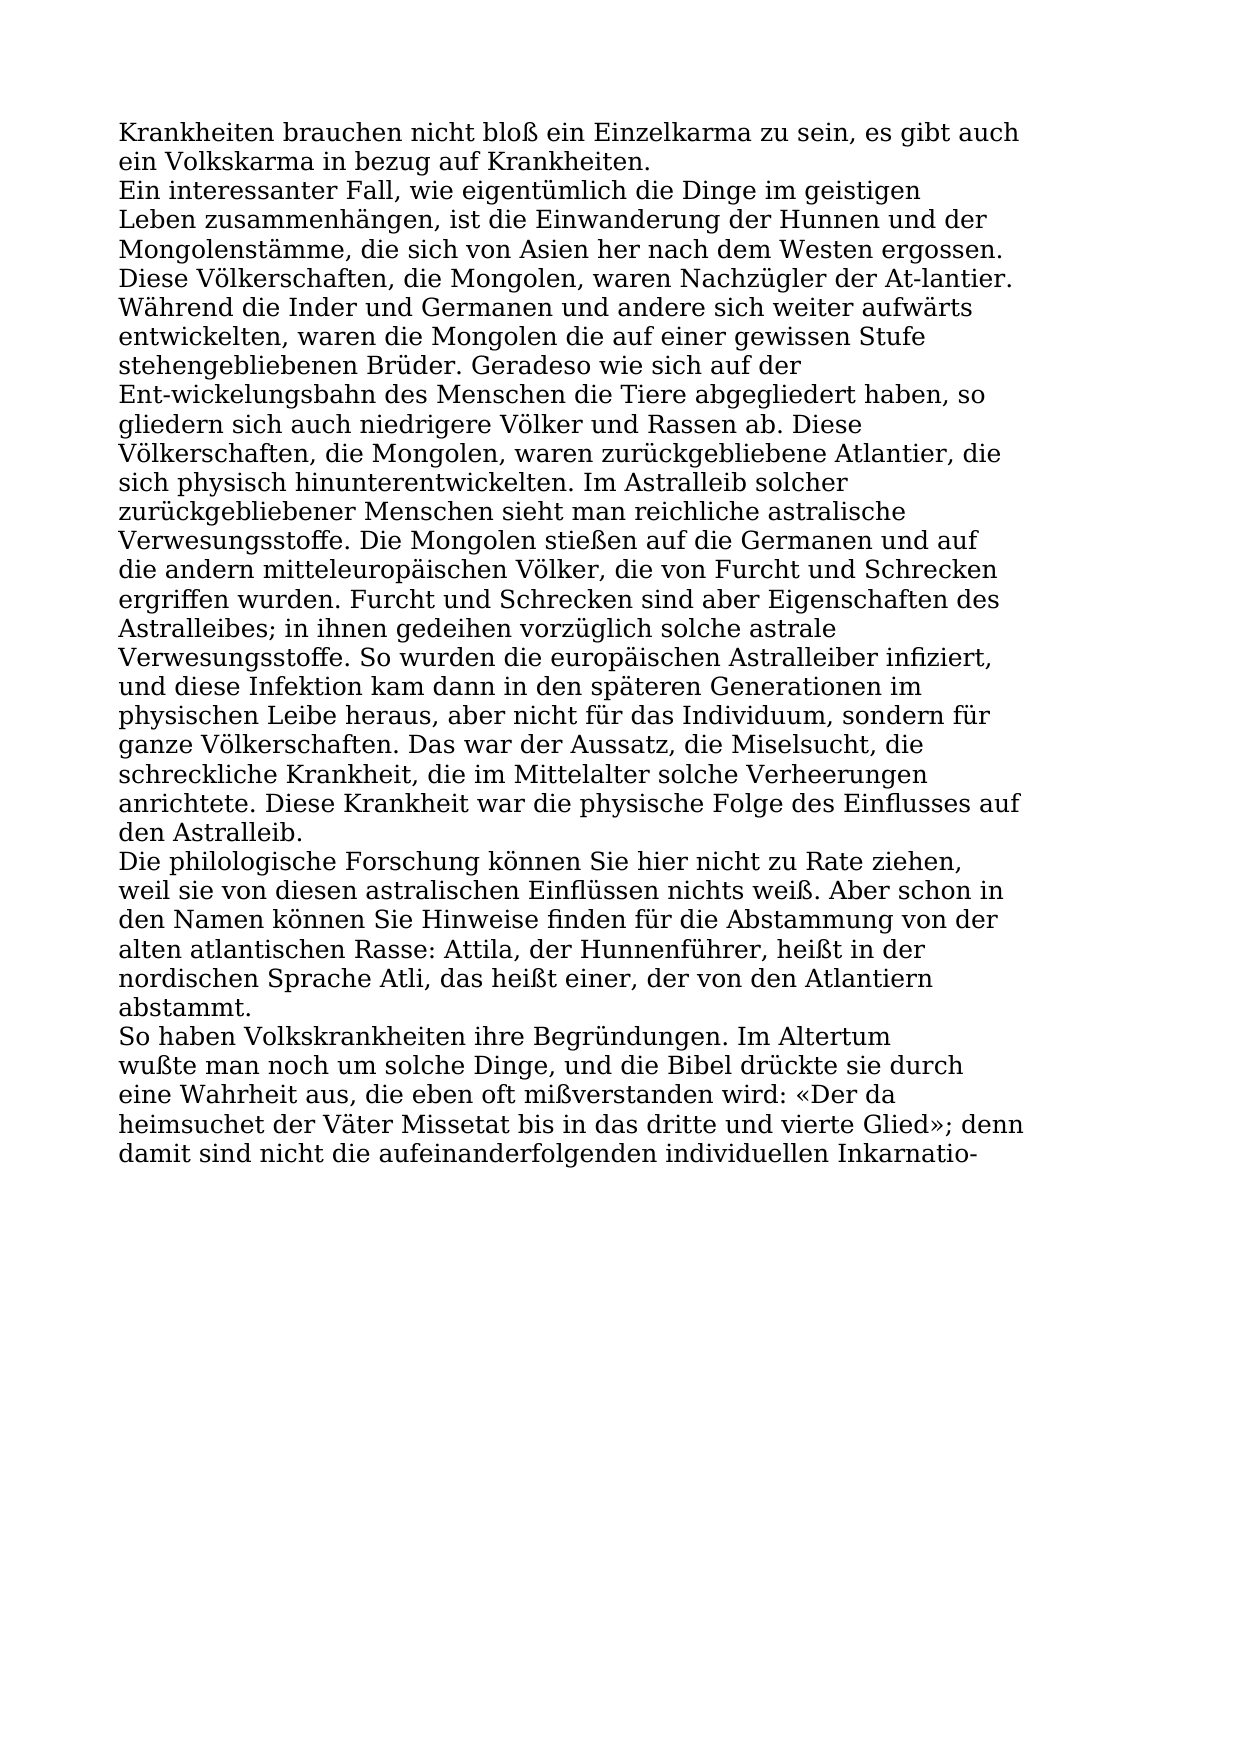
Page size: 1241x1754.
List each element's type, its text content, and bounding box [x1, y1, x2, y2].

text Ent-wickelungsbahn des Menschen die Tiere abgegliedert haben, so [118, 381, 1122, 410]
text heimsuchet der Väter Missetat bis in das dritte und vierte Glied»; denn [118, 1110, 1122, 1139]
text physischen Leibe heraus, aber nicht für das Individuum, sondern für [118, 701, 1122, 731]
text wußte man noch um solche Dinge, und die Bibel drückte sie durch [118, 1051, 1122, 1081]
text abstammt. [118, 993, 1122, 1022]
text den Astralleib. [118, 818, 1122, 847]
text sich physisch hinunterentwickelten. Im Astralleib solcher [118, 468, 1122, 497]
text alten atlantischen Rasse: Attila, der Hunnenführer, heißt in der [118, 935, 1122, 964]
text Während die Inder und Germanen und andere sich weiter aufwärts [118, 293, 1122, 322]
text den Namen können Sie Hinweise finden für die Abstammung von der [118, 906, 1122, 935]
text weil sie von diesen astralischen Einflüssen nichts weiß. Aber schon in [118, 876, 1122, 906]
text entwickelten, waren die Mongolen die auf einer gewissen Stufe [118, 322, 1122, 351]
text So haben Volkskrankheiten ihre Begründungen. Im Altertum [118, 1022, 1122, 1051]
text und diese Infektion kam dann in den späteren Generationen im [118, 672, 1122, 701]
text eine Wahrheit aus, die eben oft mißverstanden wird: «Der da [118, 1081, 1122, 1110]
text Krankheiten brauchen nicht bloß ein Einzelkarma zu sein, es gibt auch [118, 118, 1122, 147]
text stehengebliebenen Brüder. Geradeso wie sich auf der [118, 351, 1122, 381]
text die andern mitteleuropäischen Völker, die von Furcht und Schrecken [118, 556, 1122, 585]
text Völkerschaften, die Mongolen, waren zurückgebliebene Atlantier, die [118, 439, 1122, 468]
text Ein interessanter Fall, wie eigentümlich die Dinge im geistigen [118, 176, 1122, 206]
text Die philologische Forschung können Sie hier nicht zu Rate ziehen, [118, 847, 1122, 876]
text anrichtete. Diese Krankheit war die physische Folge des Einflusses auf [118, 789, 1122, 818]
text damit sind nicht die aufeinanderfolgenden individuellen Inkarnatio- [118, 1139, 1122, 1168]
text gliedern sich auch niedrigere Völker und Rassen ab. Diese [118, 410, 1122, 439]
text Mongolenstämme, die sich von Asien her nach dem Westen ergossen. [118, 235, 1122, 264]
text ganze Völkerschaften. Das war der Aussatz, die Miselsucht, die [118, 731, 1122, 760]
text Astralleibes; in ihnen gedeihen vorzüglich solche astrale [118, 614, 1122, 643]
text schreckliche Krankheit, die im Mittelalter solche Verheerungen [118, 760, 1122, 789]
text Diese Völkerschaften, die Mongolen, waren Nachzügler der At-lantier. [118, 264, 1122, 293]
text zurückgebliebener Menschen sieht man reichliche astralische [118, 497, 1122, 526]
text Leben zusammenhängen, ist die Einwanderung der Hunnen und der [118, 206, 1122, 235]
text ergriffen wurden. Furcht und Schrecken sind aber Eigenschaften des [118, 585, 1122, 614]
text Verwesungsstoffe. Die Mongolen stießen auf die Germanen und auf [118, 526, 1122, 556]
text ein Volkskarma in bezug auf Krankheiten. [118, 147, 1122, 176]
text nordischen Sprache Atli, das heißt einer, der von den Atlantiern [118, 964, 1122, 993]
text Verwesungsstoffe. So wurden die europäischen Astralleiber infiziert, [118, 643, 1122, 672]
